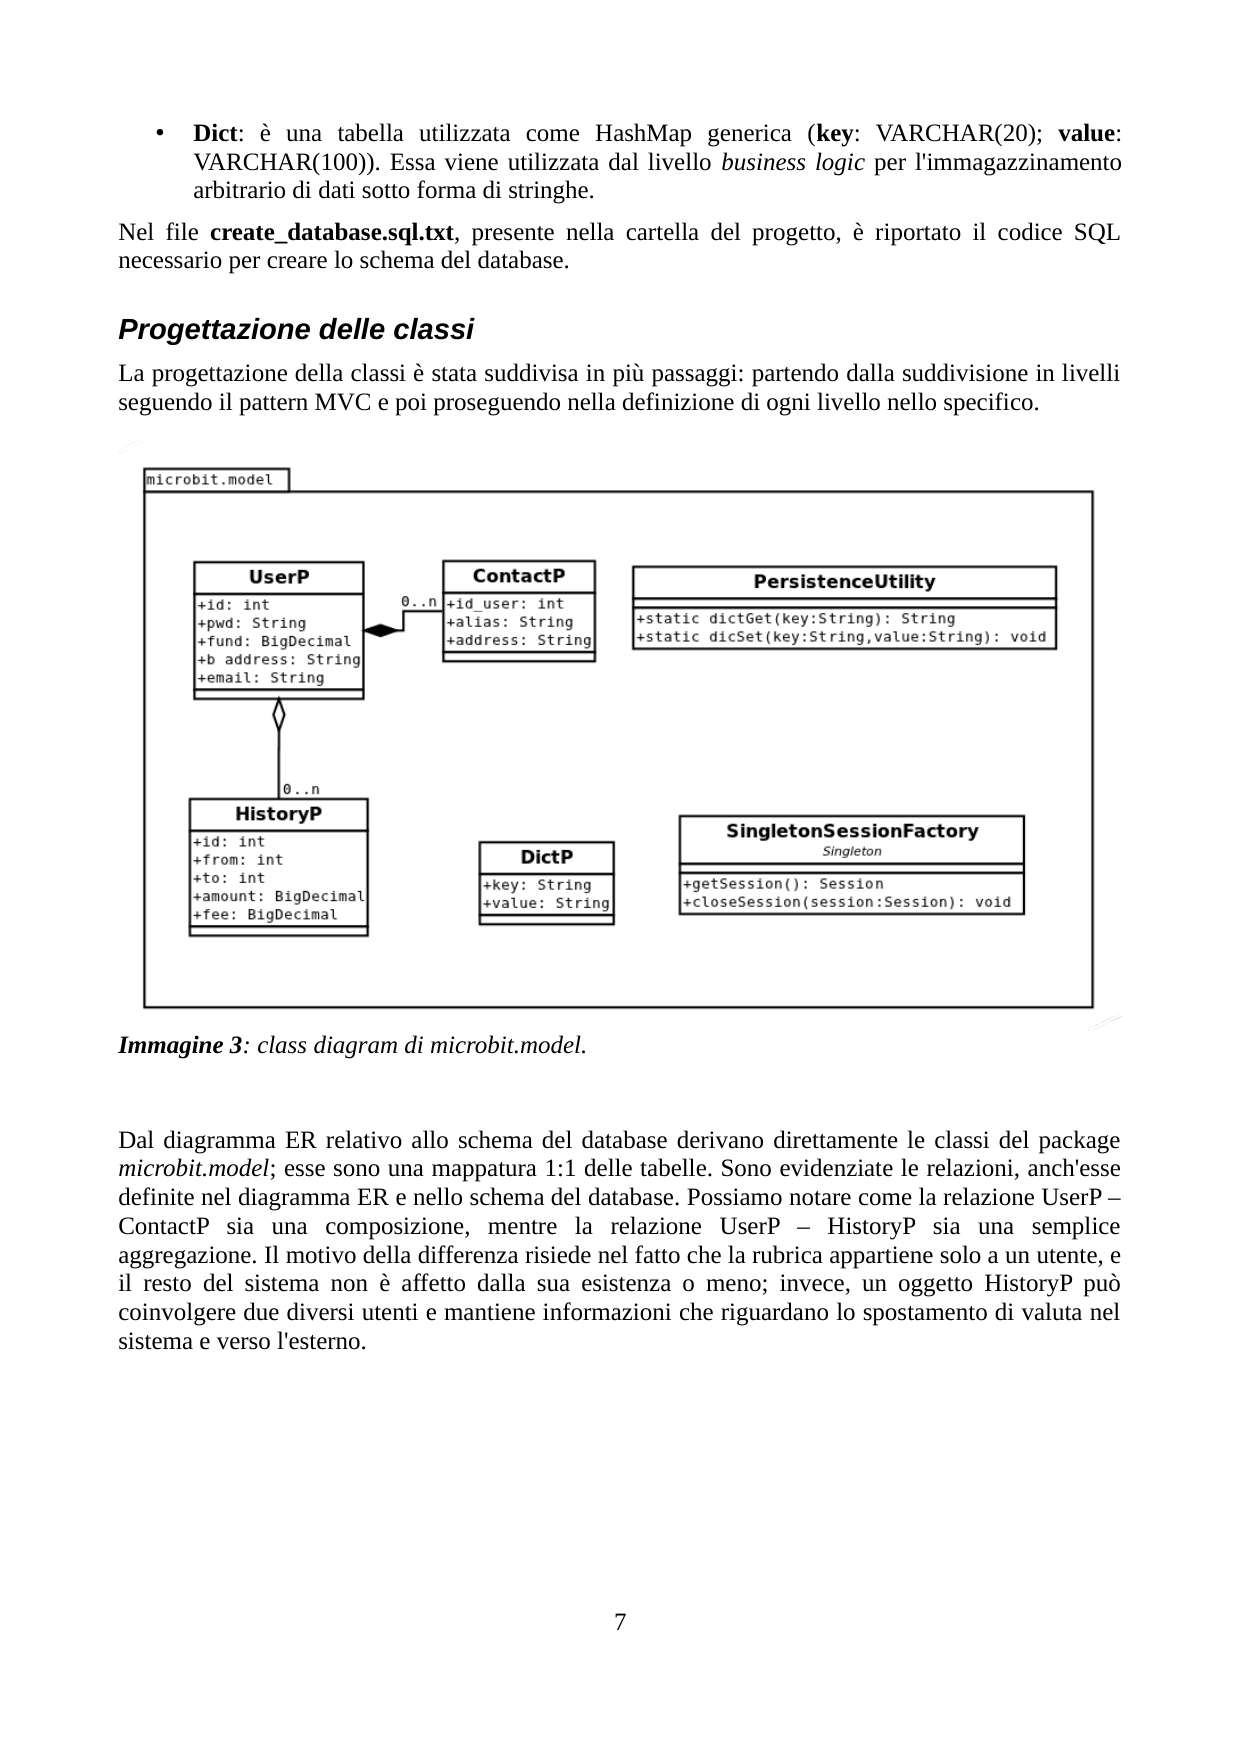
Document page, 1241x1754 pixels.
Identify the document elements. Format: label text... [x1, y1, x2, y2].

text La progettazione della classi è stata suddivisa in più passaggi: partendo dalla suddivisione in livelli seguendo il pattern MVC e poi proseguendo nella definizione di ogni livello nello specifico. [118, 358, 1122, 415]
picture [118, 439, 1123, 1031]
list Dict: è una tabella utilizzata come HashMap generica (key: VARCHAR(20); value: VARCHAR(100)). Essa viene utilizzata dal livello business logic per l'immagazzinamento arbitrario di dati sotto forma di stringhe. [156, 118, 1122, 204]
text Immagine 3: class diagram di microbit.model. [118, 1031, 1122, 1059]
subtitle Progettazione delle classi [118, 312, 1122, 345]
text Dal diagramma ER relativo allo schema del database derivano direttamente le classi del package microbit.model; esse sono una mappatura 1:1 delle tabelle. Sono evidenziate le relazioni, anch'esse definite nel diagramma ER e nello schema del database. Possiamo notare come la relazione UserP – ContactP sia una composizione, mentre la relazione UserP – HistoryP sia una semplice aggregazione. Il motivo della differenza risiede nel fatto che la rubrica appartiene solo a un utente, e il resto del sistema non è affetto dalla sua esistenza o meno; invece, un oggetto HistoryP può coinvolgere due diversi utenti e mantiene informazioni che riguardano lo spostamento di valuta nel sistema e verso l'esterno. [118, 1059, 1122, 1355]
text Nel file create_database.sql.txt, presente nella cartella del progetto, è riportato il codice SQL necessario per creare lo schema del database. [118, 217, 1122, 274]
